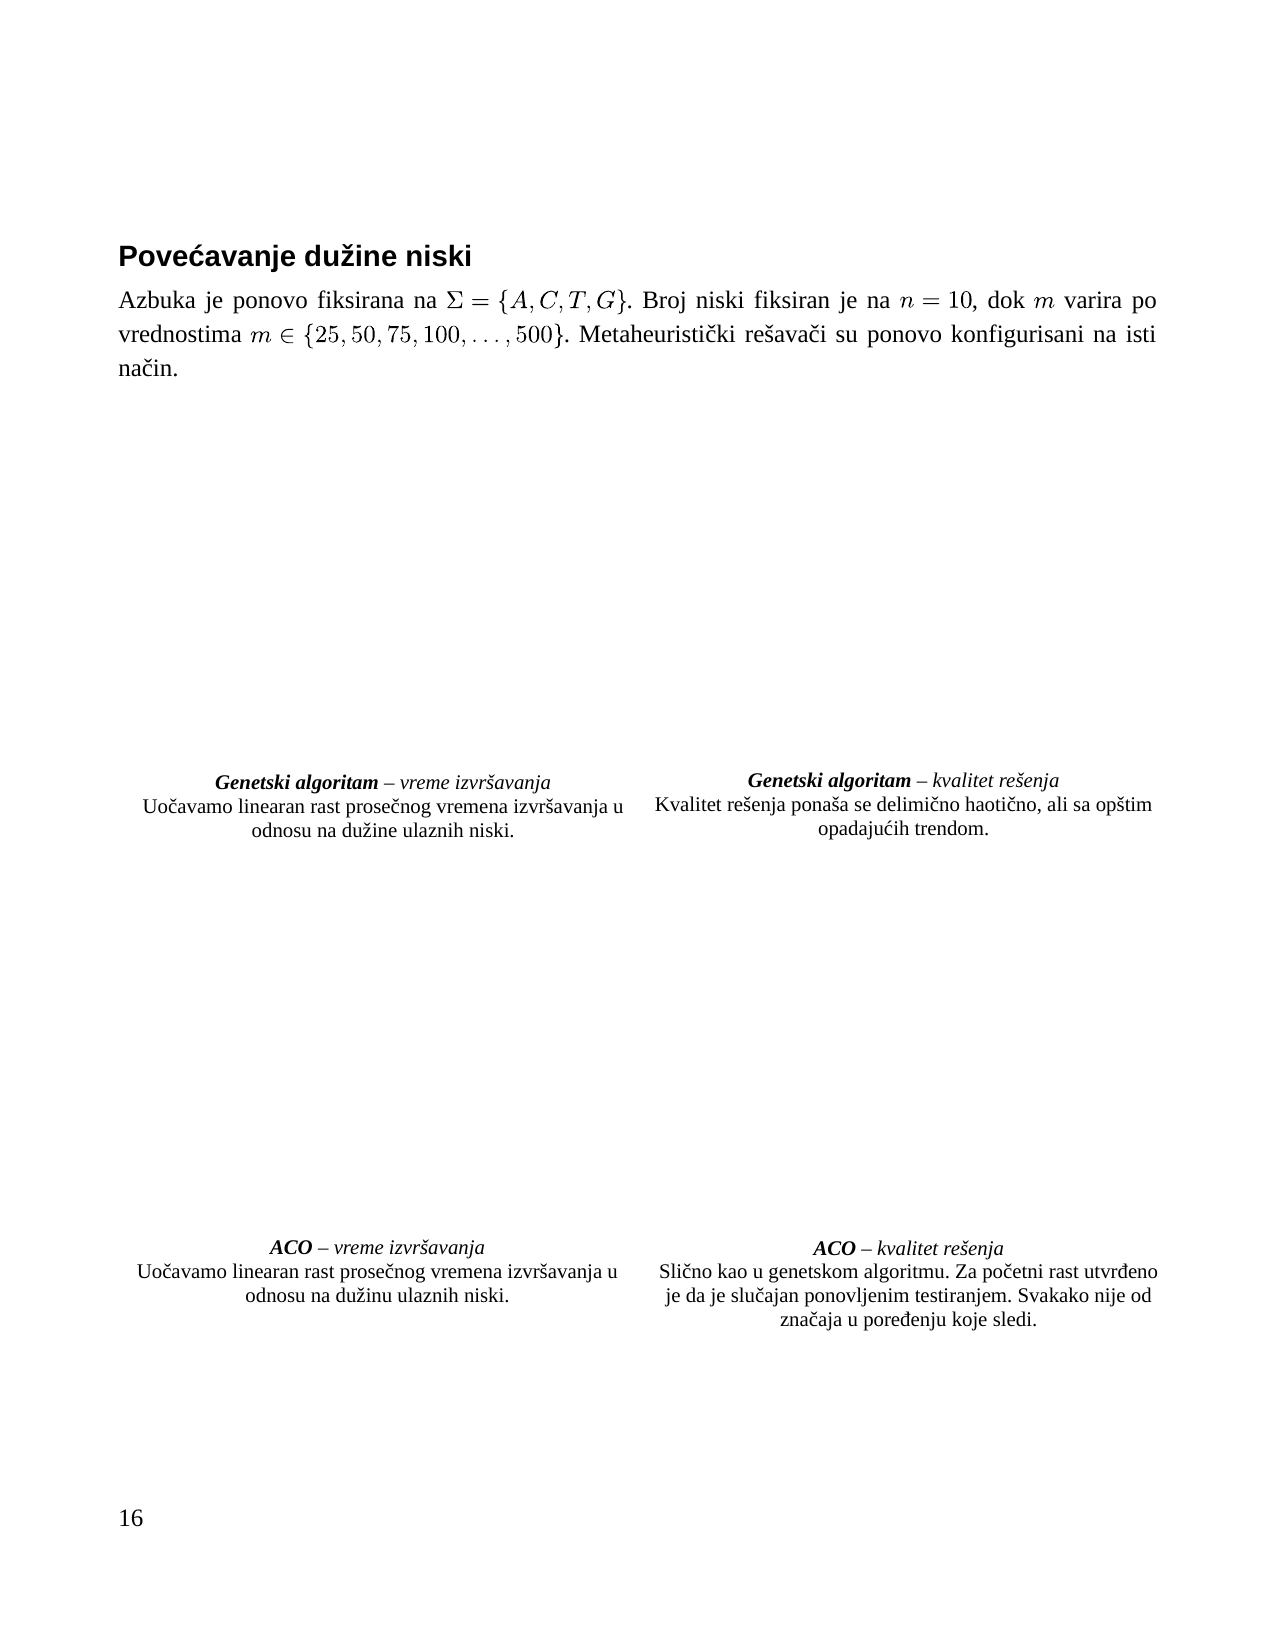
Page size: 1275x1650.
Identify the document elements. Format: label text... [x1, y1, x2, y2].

text Azbuka je ponovo fiksirana na . Broj niski fiksiran je na , dok varira po vrednostima . Metaheuristički rešavači su ponovo konfigurisani na isti način. [118, 285, 1157, 382]
subtitle Povećavanje dužine niski [118, 238, 1157, 272]
